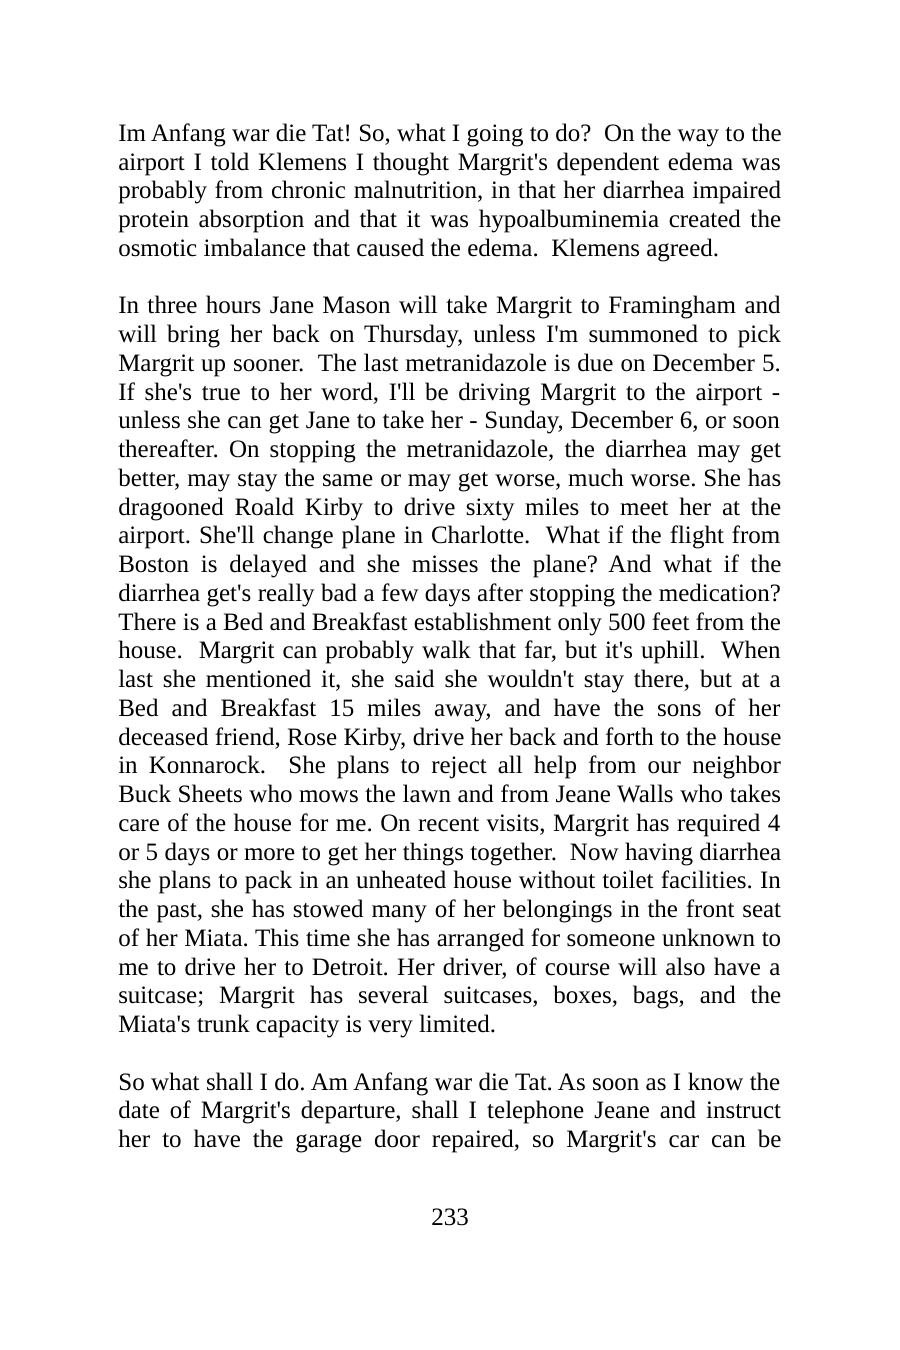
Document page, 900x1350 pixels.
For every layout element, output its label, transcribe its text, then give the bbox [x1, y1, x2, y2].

text So what shall I do. Am Anfang war die Tat. As soon as I know the date of Margrit's departure, shall I telephone Jeane and instruct her to have the garage door repaired, so Margrit's car can be [118, 1067, 782, 1153]
text Im Anfang war die Tat! So, what I going to do? On the way to the airport I told Klemens I thought Margrit's dependent edema was probably from chronic malnutrition, in that her diarrhea impaired protein absorption and that it was hypoalbuminemia created the osmotic imbalance that caused the edema. Klemens agreed. [118, 118, 782, 262]
text In three hours Jane Mason will take Margrit to Framingham and will bring her back on Thursday, unless I'm summoned to pick Margrit up sooner. The last metranidazole is due on December 5. If she's true to her word, I'll be driving Margrit to the airport - unless she can get Jane to take her - Sunday, December 6, or soon thereafter. On stopping the metranidazole, the diarrhea may get better, may stay the same or may get worse, much worse. She has dragooned Roald Kirby to drive sixty miles to meet her at the airport. She'll change plane in Charlotte. What if the flight from Boston is delayed and she misses the plane? And what if the diarrhea get's really bad a few days after stopping the medication? There is a Bed and Breakfast establishment only 500 feet from the house. Margrit can probably walk that far, but it's uphill. When last she mentioned it, she said she wouldn't stay there, but at a Bed and Breakfast 15 miles away, and have the sons of her deceased friend, Rose Kirby, drive her back and forth to the house in Konnarock. She plans to reject all help from our neighbor Buck Sheets who mows the lawn and from Jeane Walls who takes care of the house for me. On recent visits, Margrit has required 4 or 5 days or more to get her things together. Now having diarrhea she plans to pack in an unheated house without toilet facilities. In the past, she has stowed many of her belongings in the front seat of her Miata. This time she has arranged for someone unknown to me to drive her to Detroit. Her driver, of course will also have a suitcase; Margrit has several suitcases, boxes, bags, and the Miata's trunk capacity is very limited. [118, 291, 782, 1038]
